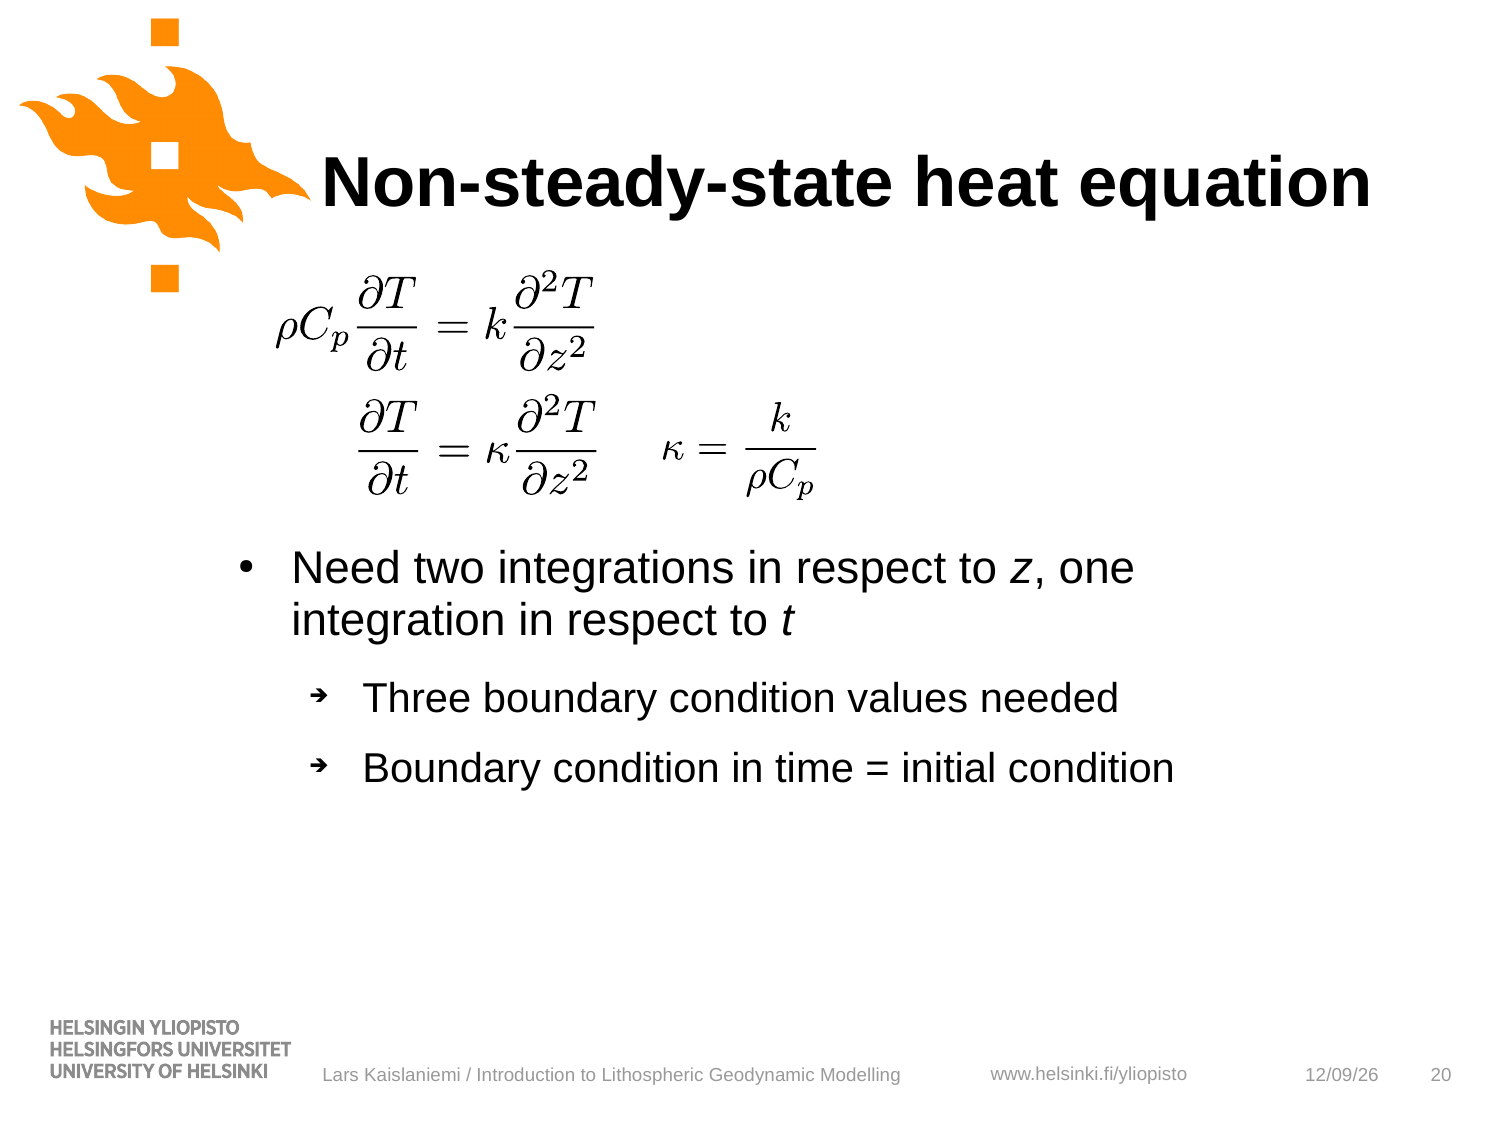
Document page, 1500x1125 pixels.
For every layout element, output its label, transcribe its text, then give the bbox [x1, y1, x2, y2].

text_box [358, 393, 597, 496]
title Non-steady-state heat equation [321, 87, 1447, 276]
picture [32, 1001, 309, 1096]
text_box [274, 270, 595, 372]
text_box [660, 402, 817, 501]
list Need two integrations in respect to z, one integration in respect to t Three boundary condition values needed Boundary condition in time = initial condition [220, 542, 1346, 793]
picture [0, 0, 337, 318]
